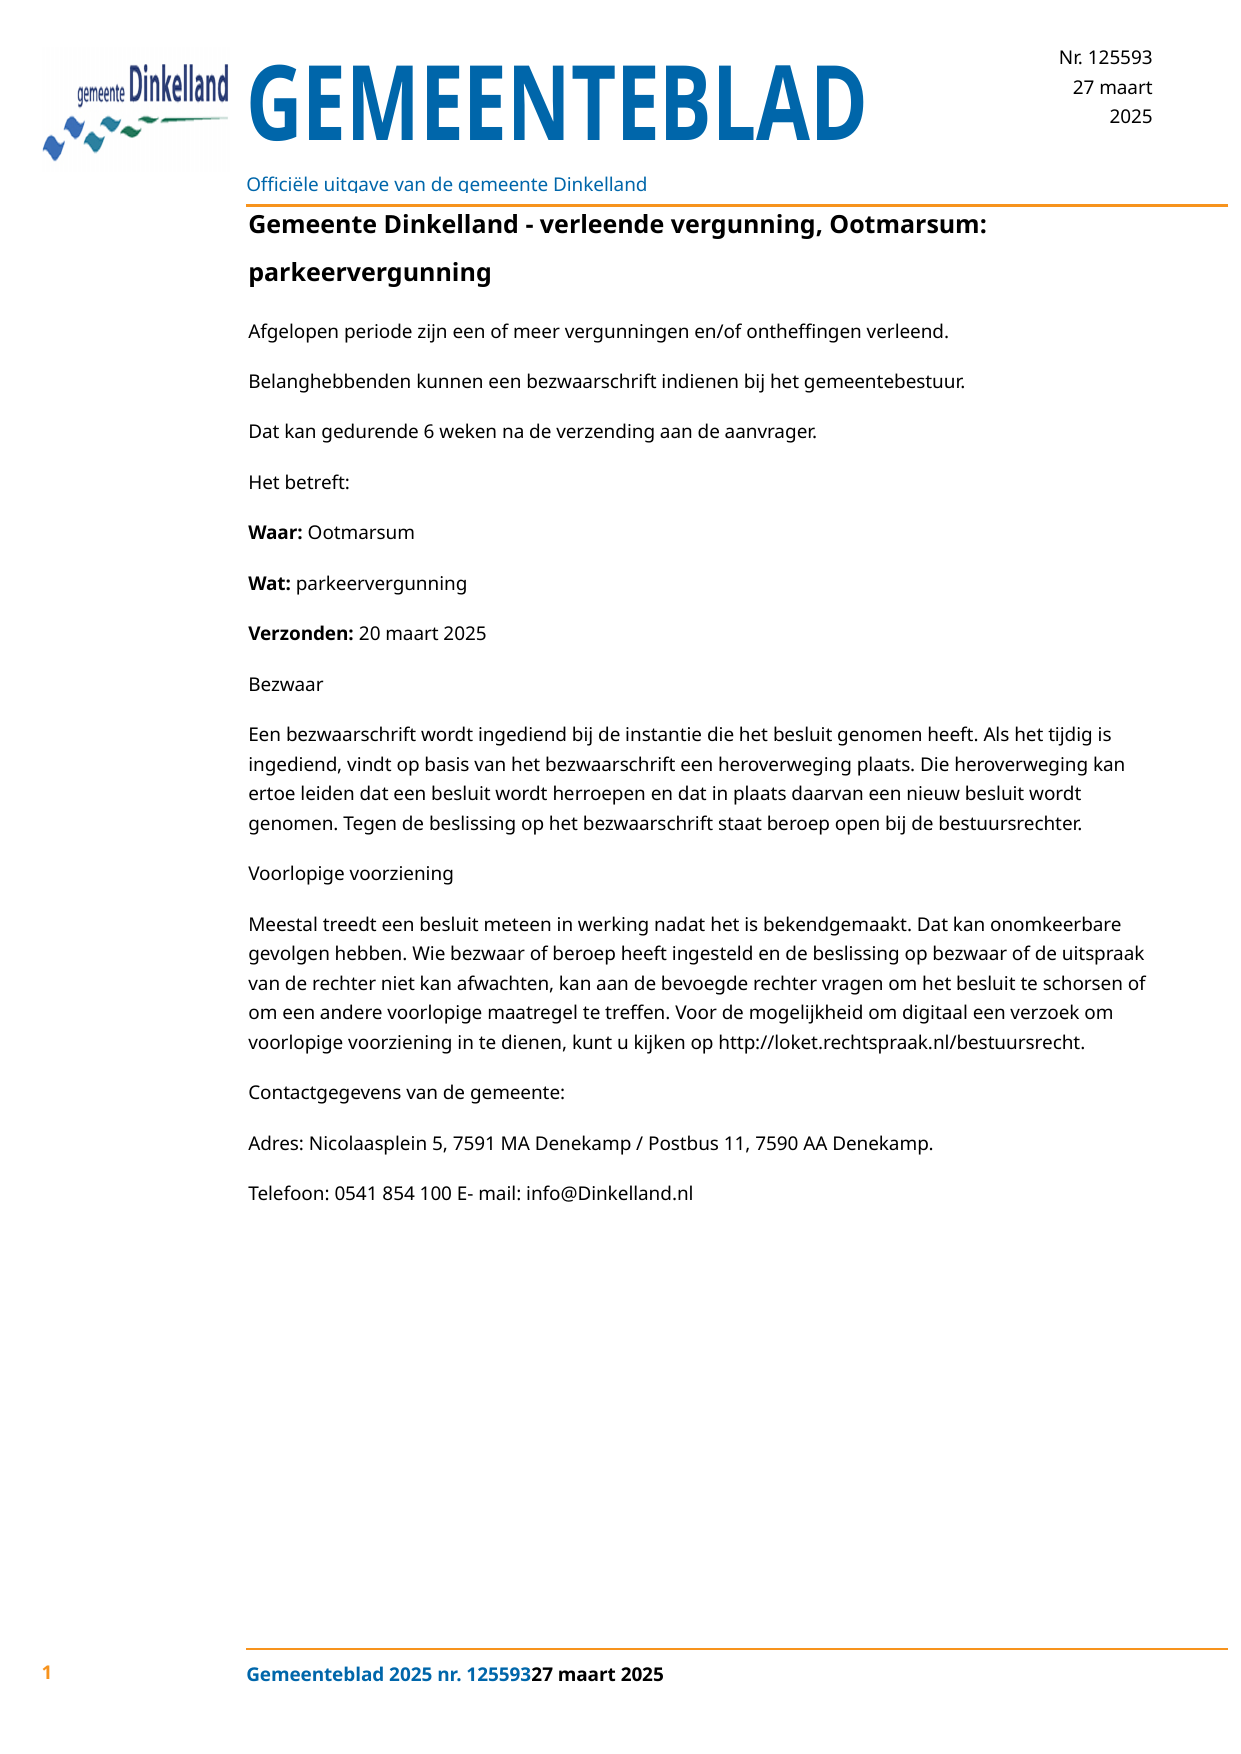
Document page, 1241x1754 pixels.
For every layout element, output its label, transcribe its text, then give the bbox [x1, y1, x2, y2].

text Afgelopen periode zijn een of meer vergunningen en/of ontheffingen verleend. [248, 318, 1152, 344]
text Een bezwaarschrift wordt ingediend bij de instantie die het besluit genomen heeft. Als het tijdig is ingediend, vindt op basis van het bezwaarschrift een heroverweging plaats. Die heroverweging kan ertoe leiden dat een besluit wordt herroepen en dat in plaats daarvan een nieuw besluit wordt genomen. Tegen de beslissing op het bezwaarschrift staat beroep open bij de bestuursrechter. [248, 721, 1152, 836]
text Belanghebbenden kunnen een bezwaarschrift indienen bij het gemeentebestuur. [248, 368, 1152, 394]
text Gemeente Dinkelland - verleende vergunning, Ootmarsum: parkeervergunning [248, 207, 1152, 288]
text Voorlopige voorziening [248, 860, 1152, 886]
text Contactgegevens van de gemeente: [248, 1079, 1152, 1105]
text Telefoon: 0541 854 100 E- mail: info@Dinkelland.nl [248, 1180, 1152, 1206]
text Verzonden: 20 maart 2025 [248, 620, 1152, 646]
text Dat kan gedurende 6 weken na de verzending aan de aanvrager. [248, 419, 1152, 444]
text Wat: parkeervergunning [248, 570, 1152, 596]
picture [41, 47, 231, 172]
text Waar: Ootmarsum [248, 519, 1152, 545]
text Bezwaar [248, 671, 1152, 697]
text Meestal treedt een besluit meteen in werking nadat het is bekendgemaakt. Dat kan onomkeerbare gevolgen hebben. Wie bezwaar of beroep heeft ingesteld en de beslissing op bezwaar of de uitspraak van de rechter niet kan afwachten, kan aan de bevoegde rechter vragen om het besluit te schorsen of om een andere voorlopige maatregel te treffen. Voor de mogelijkheid om digitaal een verzoek om voorlopige voorziening in te dienen, kunt u kijken op http://loket.rechtspraak.nl/bestuursrecht. [248, 911, 1152, 1055]
text Het betreft: [248, 469, 1152, 495]
text Adres: Nicolaasplein 5, 7591 MA Denekamp / Postbus 11, 7590 AA Denekamp. [248, 1130, 1152, 1156]
